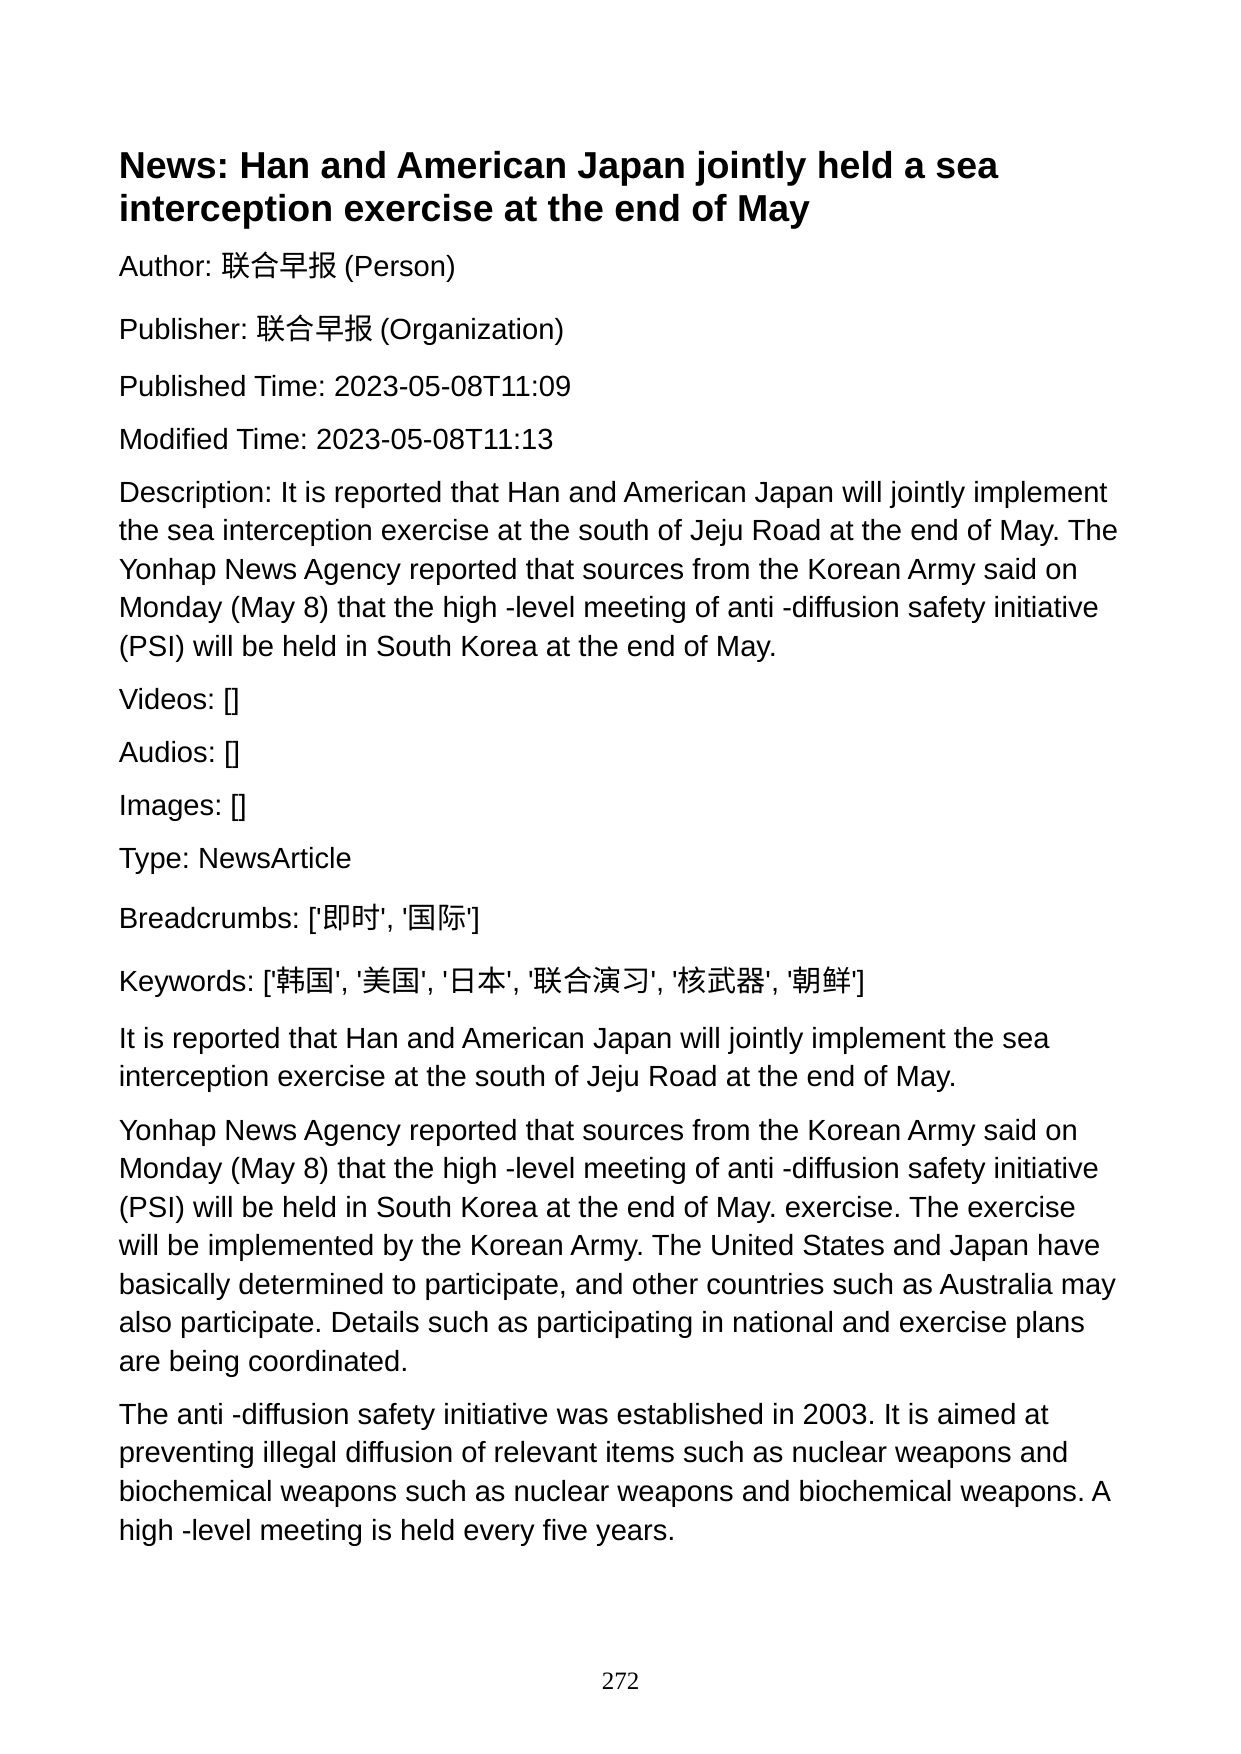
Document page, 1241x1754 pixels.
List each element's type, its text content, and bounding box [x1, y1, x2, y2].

text Videos: [] [118, 682, 1122, 716]
text Images: [] [118, 788, 1122, 822]
text Breadcrumbs: ['即时', '国际'] [118, 894, 1122, 937]
text Author: 联合早报 (Person) [118, 242, 1122, 284]
subtitle News: Han and American Japan jointly held a sea interception exercise at the end of May [118, 143, 1122, 230]
text Keywords: ['韩国', '美国', '日本', '联合演习', '核武器', '朝鲜'] [118, 958, 1122, 1000]
text Yonhap News Agency reported that sources from the Korean Army said on Monday (May 8) that the high -level meeting of anti -diffusion safety initiative (PSI) will be held in South Korea at the end of May. exercise. The exercise will be implemented by the Korean Army. The United States and Japan have basically determined to participate, and other countries such as Australia may also participate. Details such as participating in national and exercise plans are being coordinated. [118, 1112, 1122, 1377]
text Description: It is reported that Han and American Japan will jointly implement the sea interception exercise at the south of Jeju Road at the end of May. The Yonhap News Agency reported that sources from the Korean Army said on Monday (May 8) that the high -level meeting of anti -diffusion safety initiative (PSI) will be held in South Korea at the end of May. [118, 475, 1122, 662]
text Type: NewsArticle [118, 841, 1122, 875]
text Audios: [] [118, 735, 1122, 769]
text The anti -diffusion safety initiative was established in 2003. It is aimed at preventing illegal diffusion of relevant items such as nuclear weapons and biochemical weapons such as nuclear weapons and biochemical weapons. A high -level meeting is held every five years. [118, 1397, 1122, 1546]
text Modified Time: 2023-05-08T11:13 [118, 422, 1122, 455]
text Publisher: 联合早报 (Organization) [118, 305, 1122, 348]
text Published Time: 2023-05-08T11:09 [118, 368, 1122, 402]
text It is reported that Han and American Japan will jointly implement the sea interception exercise at the south of Jeju Road at the end of May. [118, 1021, 1122, 1093]
